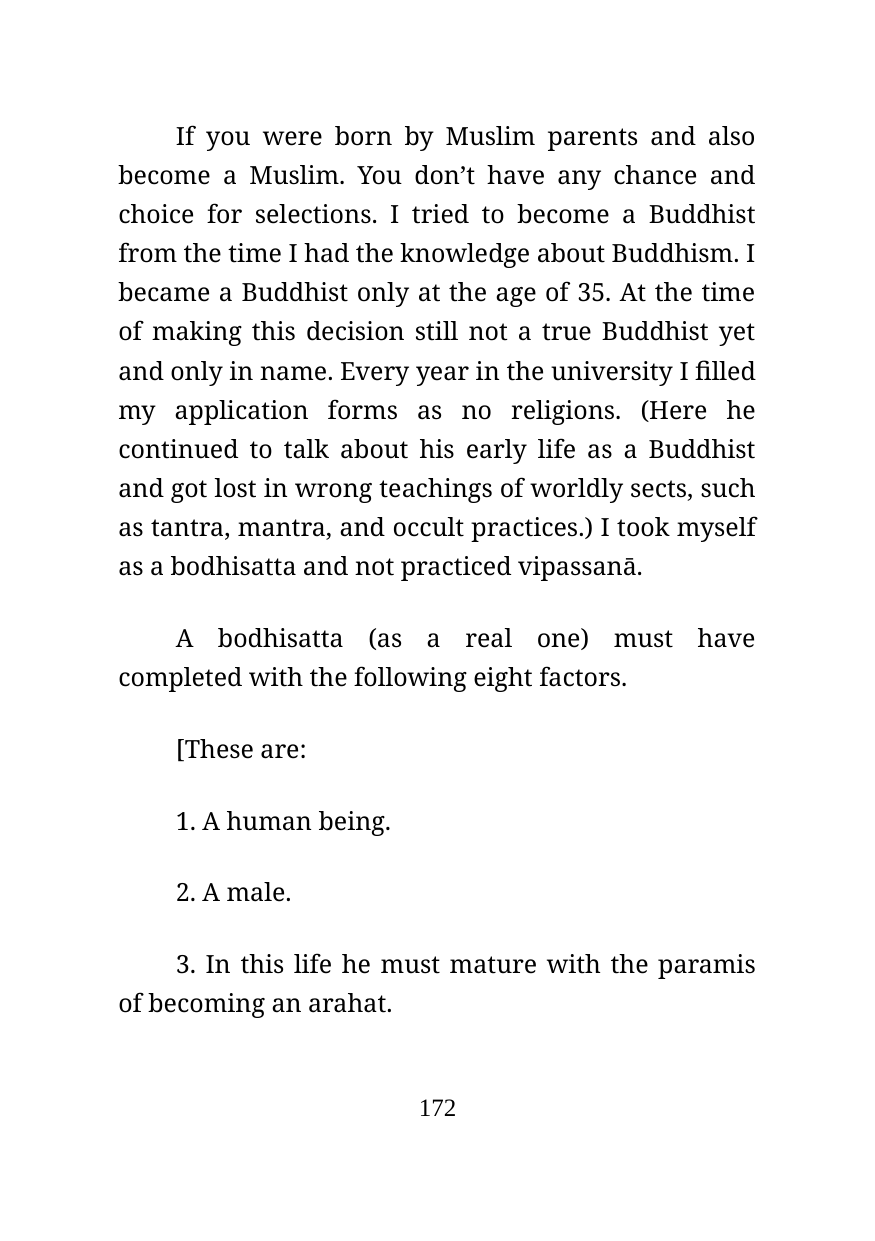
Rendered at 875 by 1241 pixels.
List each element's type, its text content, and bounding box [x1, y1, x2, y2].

text 2. A male. [118, 875, 756, 909]
text [These are: [118, 731, 756, 766]
text If you were born by Muslim parents and also become a Muslim. You don’t have any chance and choice for selections. I tried to become a Buddhist from the time I had the knowledge about Buddhism. I became a Buddhist only at the age of 35. At the time of making this decision still not a true Buddhist yet and only in name. Every year in the university I filled my application forms as no religions. (Here he continued to talk about his early life as a Buddhist and got lost in wrong teachings of worldly sects, such as tantra, mantra, and occult practices.) I took myself as a bodhisatta and not practiced vipassanā. [118, 118, 756, 583]
text 1. A human being. [118, 803, 756, 837]
text 3. In this life he must mature with the paramis of becoming an arahat. [118, 946, 756, 1020]
text A bodhisatta (as a real one) must have completed with the following eight factors. [118, 621, 756, 694]
